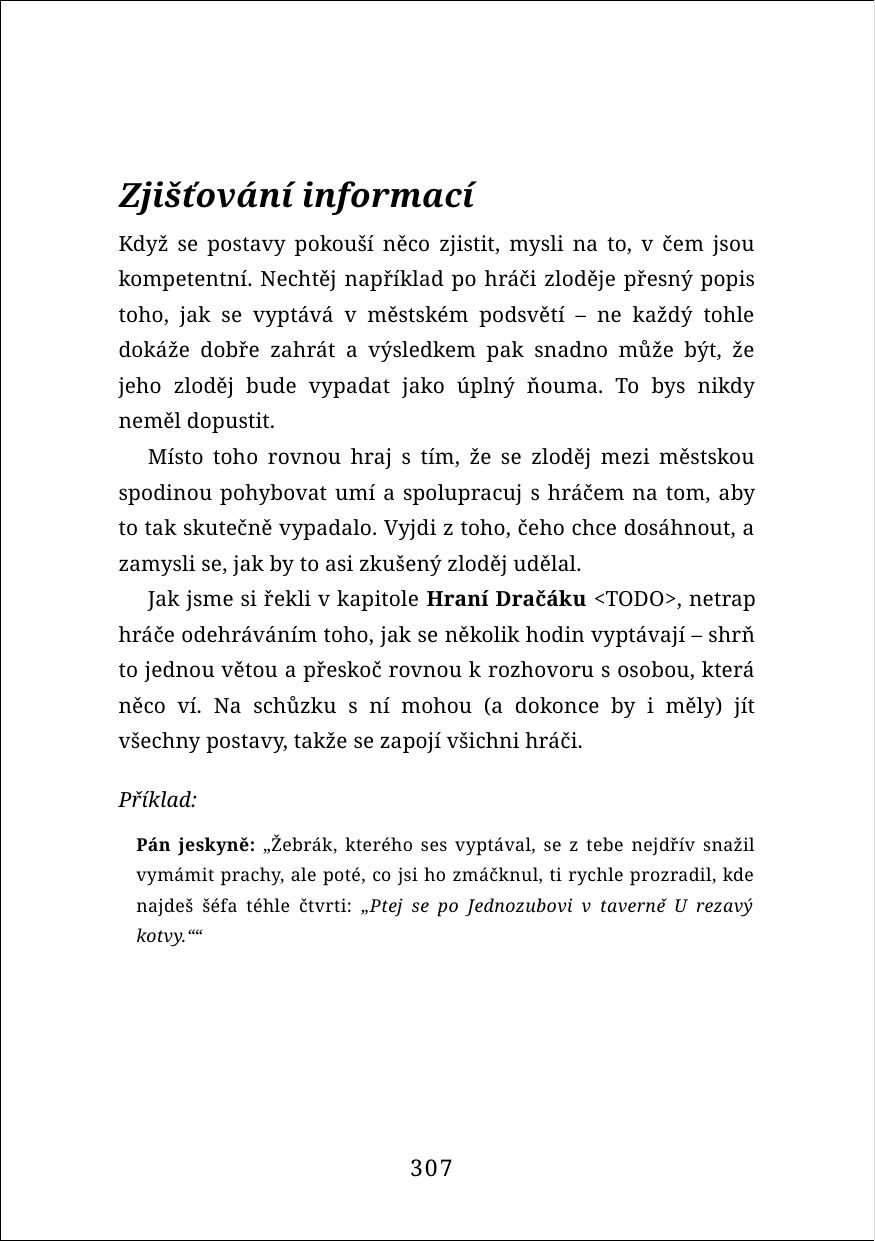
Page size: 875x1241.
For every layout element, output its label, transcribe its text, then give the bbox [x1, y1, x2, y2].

text Příklad: [118, 785, 756, 814]
text Když se postavy pokouší něco zjistit, mysli na to, v čem jsou kompetentní. Nechtěj například po hráči zloděje přesný popis toho, jak se vyptává v městském podsvětí – ne každý tohle dokáže dobře zahrát a výsledkem pak snadno může být, že jeho zloděj bude vypadat jako úplný ňouma. To bys nikdy neměl dopustit. Místo toho rovnou hraj s tím, že se zloděj mezi městskou spodinou pohybovat umí a spolupracuj s hráčem na tom, aby to tak skutečně vypadalo. Vyjdi z toho, čeho chce dosáhnout, a zamysli se, jak by to asi zkušený zloděj udělal. Jak jsme si řekli v kapitole Hraní Dračáku <TODO>, netrap hráče odehráváním toho, jak se několik hodin vyptávají – shrň to jednou větou a přeskoč rovnou k rozhovoru s osobou, která něco ví. Na schůzku s ní mohou (a dokonce by i měly) jít všechny postavy, takže se zapojí všichni hráči. [118, 229, 756, 755]
subtitle Zjišťování informací [118, 172, 756, 217]
text Pán jeskyně: „Žebrák, kterého ses vyptával, se z tebe nejdřív snažil vymámit prachy, ale poté, co jsi ho zmáčknul, ti rychle prozradil, kde najdeš šéfa téhle čtvrti: „Ptej se po Jednozubovi v taverně U rezavý kotvy.““ [136, 833, 756, 947]
